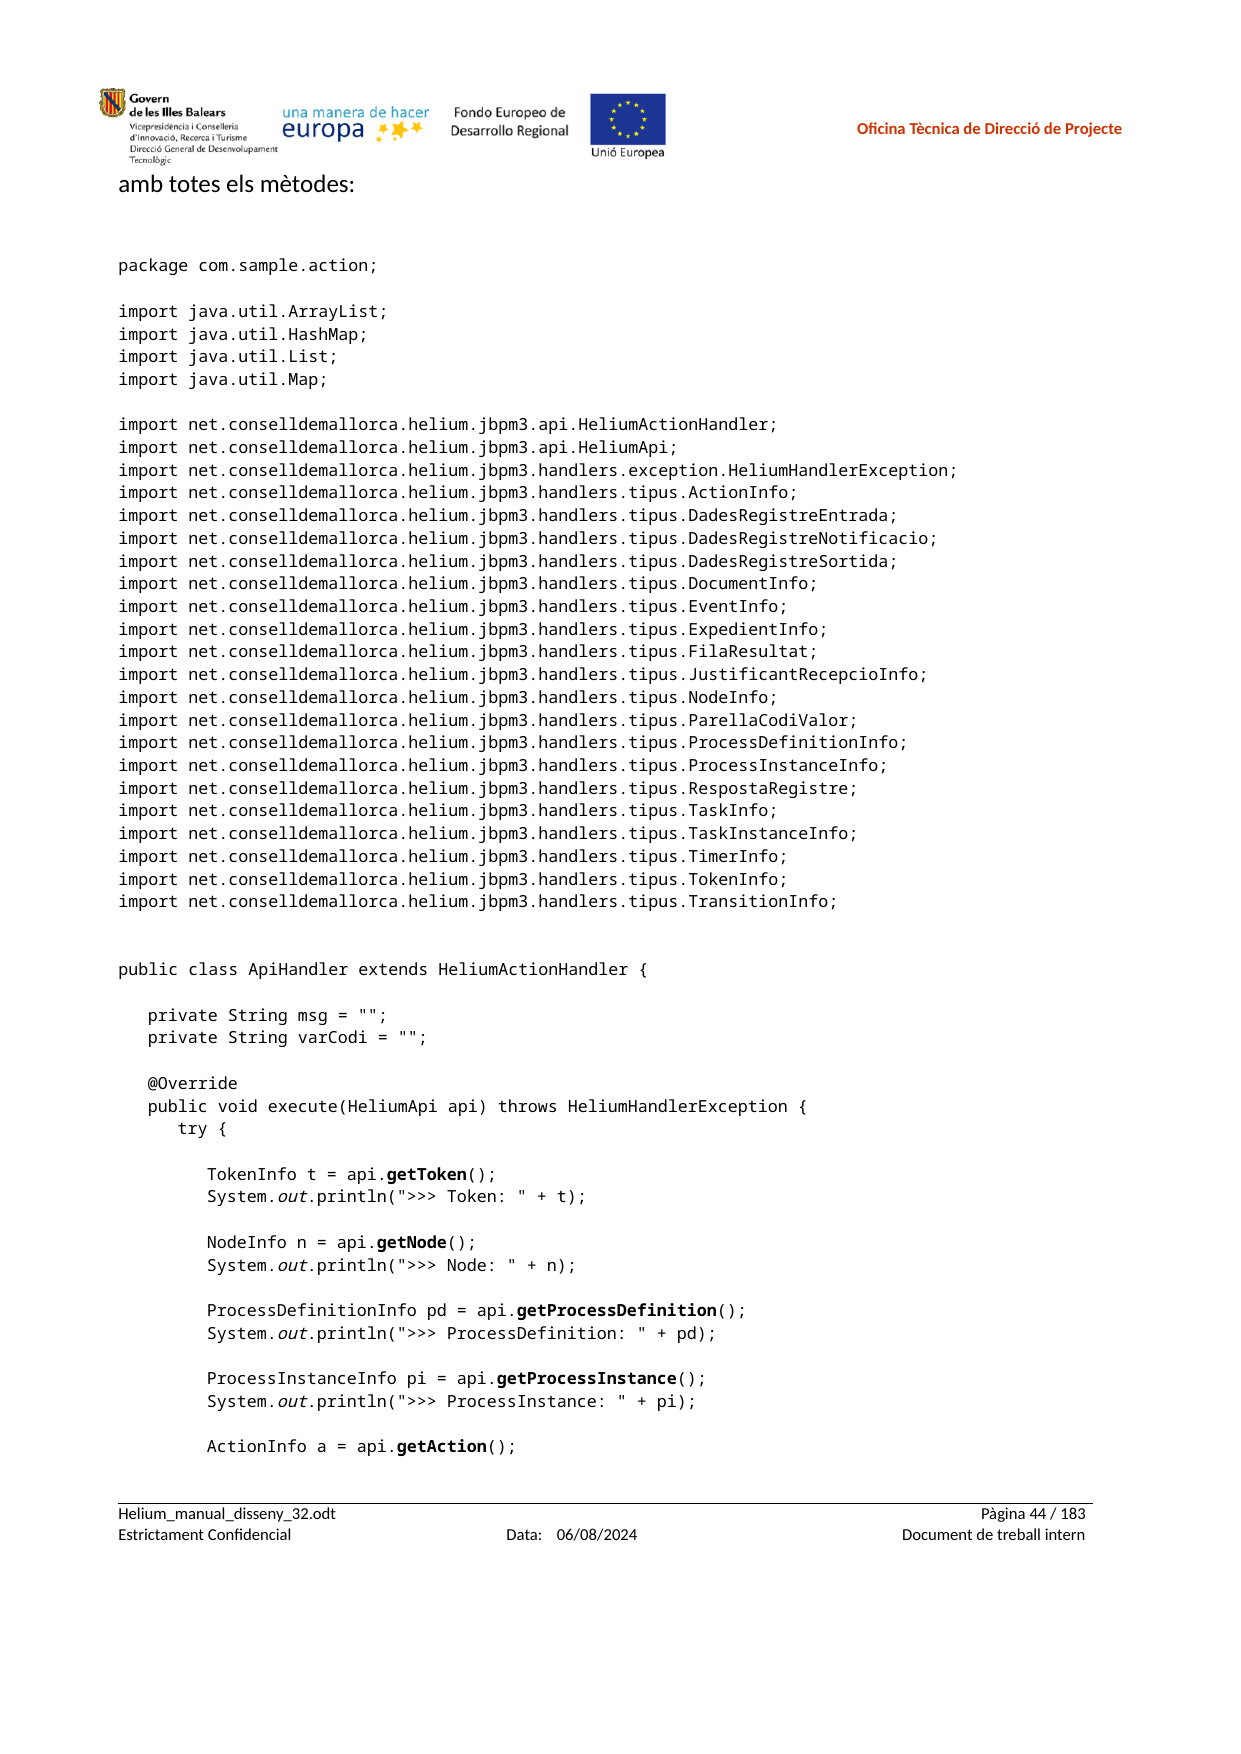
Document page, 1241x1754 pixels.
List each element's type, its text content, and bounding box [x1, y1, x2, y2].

text package com.sample.action; [118, 254, 1122, 277]
text private String msg = ""; [118, 1003, 1122, 1026]
text import net.conselldemallorca.helium.jbpm3.handlers.tipus.JustificantRecepcioInfo; [118, 663, 1122, 685]
text import net.conselldemallorca.helium.jbpm3.handlers.tipus.DadesRegistreSortida; [118, 549, 1122, 572]
text import net.conselldemallorca.helium.jbpm3.handlers.tipus.ActionInfo; [118, 481, 1122, 504]
text import net.conselldemallorca.helium.jbpm3.handlers.tipus.ProcessInstanceInfo; [118, 753, 1122, 776]
text import net.conselldemallorca.helium.jbpm3.handlers.tipus.EventInfo; [118, 594, 1122, 617]
text import net.conselldemallorca.helium.jbpm3.handlers.tipus.TaskInstanceInfo; [118, 822, 1122, 844]
text import net.conselldemallorca.helium.jbpm3.handlers.tipus.TaskInfo; [118, 799, 1122, 822]
text import java.util.Map; [118, 367, 1122, 390]
text import net.conselldemallorca.helium.jbpm3.handlers.tipus.FilaResultat; [118, 640, 1122, 663]
text import net.conselldemallorca.helium.jbpm3.handlers.tipus.RespostaRegistre; [118, 776, 1122, 799]
text public void execute(HeliumApi api) throws HeliumHandlerException { [118, 1094, 1122, 1117]
text System.out.println(">>> ProcessDefinition: " + pd); [118, 1321, 1122, 1344]
text ProcessInstanceInfo pi = api.getProcessInstance(); [118, 1367, 1122, 1389]
text import net.conselldemallorca.helium.jbpm3.handlers.tipus.TransitionInfo; [118, 890, 1122, 912]
text import net.conselldemallorca.helium.jbpm3.handlers.tipus.ParellaCodiValor; [118, 708, 1122, 731]
text import net.conselldemallorca.helium.jbpm3.handlers.tipus.DocumentInfo; [118, 572, 1122, 594]
text import net.conselldemallorca.helium.jbpm3.handlers.tipus.ProcessDefinitionInfo; [118, 731, 1122, 753]
text import net.conselldemallorca.helium.jbpm3.handlers.tipus.TokenInfo; [118, 867, 1122, 890]
text ProcessDefinitionInfo pd = api.getProcessDefinition(); [118, 1298, 1122, 1321]
text try { [118, 1117, 1122, 1139]
text public class ApiHandler extends HeliumActionHandler { [118, 958, 1122, 981]
text import net.conselldemallorca.helium.jbpm3.handlers.tipus.ExpedientInfo; [118, 617, 1122, 640]
text import java.util.List; [118, 345, 1122, 367]
picture [99, 87, 668, 166]
text import net.conselldemallorca.helium.jbpm3.handlers.tipus.DadesRegistreEntrada; [118, 504, 1122, 526]
text System.out.println(">>> Node: " + n); [118, 1253, 1122, 1276]
text TokenInfo t = api.getToken(); [118, 1162, 1122, 1185]
text amb totes els mètodes: [118, 168, 1122, 198]
text import java.util.HashMap; [118, 322, 1122, 345]
text System.out.println(">>> Token: " + t); [118, 1185, 1122, 1208]
text import net.conselldemallorca.helium.jbpm3.handlers.exception.HeliumHandlerException; [118, 458, 1122, 481]
text import net.conselldemallorca.helium.jbpm3.api.HeliumApi; [118, 436, 1122, 458]
text import net.conselldemallorca.helium.jbpm3.handlers.tipus.NodeInfo; [118, 685, 1122, 708]
text import net.conselldemallorca.helium.jbpm3.api.HeliumActionHandler; [118, 413, 1122, 436]
text System.out.println(">>> ProcessInstance: " + pi); [118, 1389, 1122, 1412]
text NodeInfo n = api.getNode(); [118, 1230, 1122, 1253]
text import net.conselldemallorca.helium.jbpm3.handlers.tipus.DadesRegistreNotificacio; [118, 526, 1122, 549]
text import net.conselldemallorca.helium.jbpm3.handlers.tipus.TimerInfo; [118, 844, 1122, 867]
text ActionInfo a = api.getAction(); [118, 1435, 1122, 1457]
text @Override [118, 1071, 1122, 1094]
text private String varCodi = ""; [118, 1026, 1122, 1049]
text import java.util.ArrayList; [118, 299, 1122, 322]
